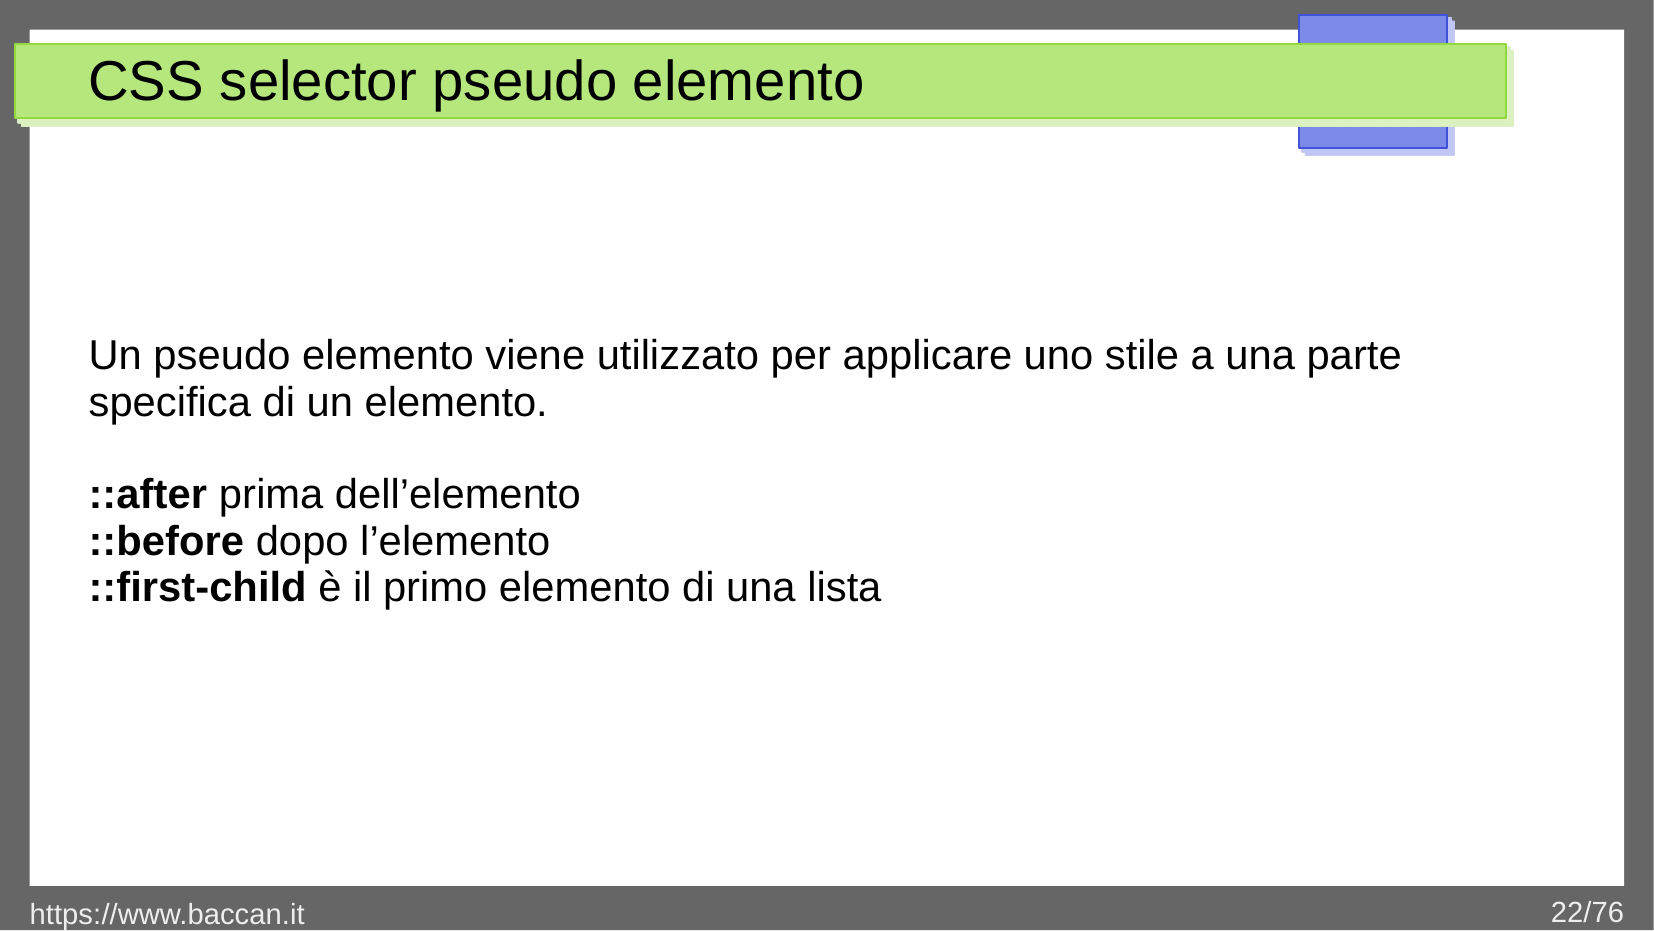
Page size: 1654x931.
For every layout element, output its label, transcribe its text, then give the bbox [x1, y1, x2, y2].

text_box Un pseudo elemento viene utilizzato per applicare uno stile a una parte specifica di un elemento. ::after prima dell’elemento ::before dopo l’elemento ::first-child è il primo elemento di una lista [88, 169, 1565, 820]
title CSS selector pseudo elemento [88, 44, 1506, 119]
